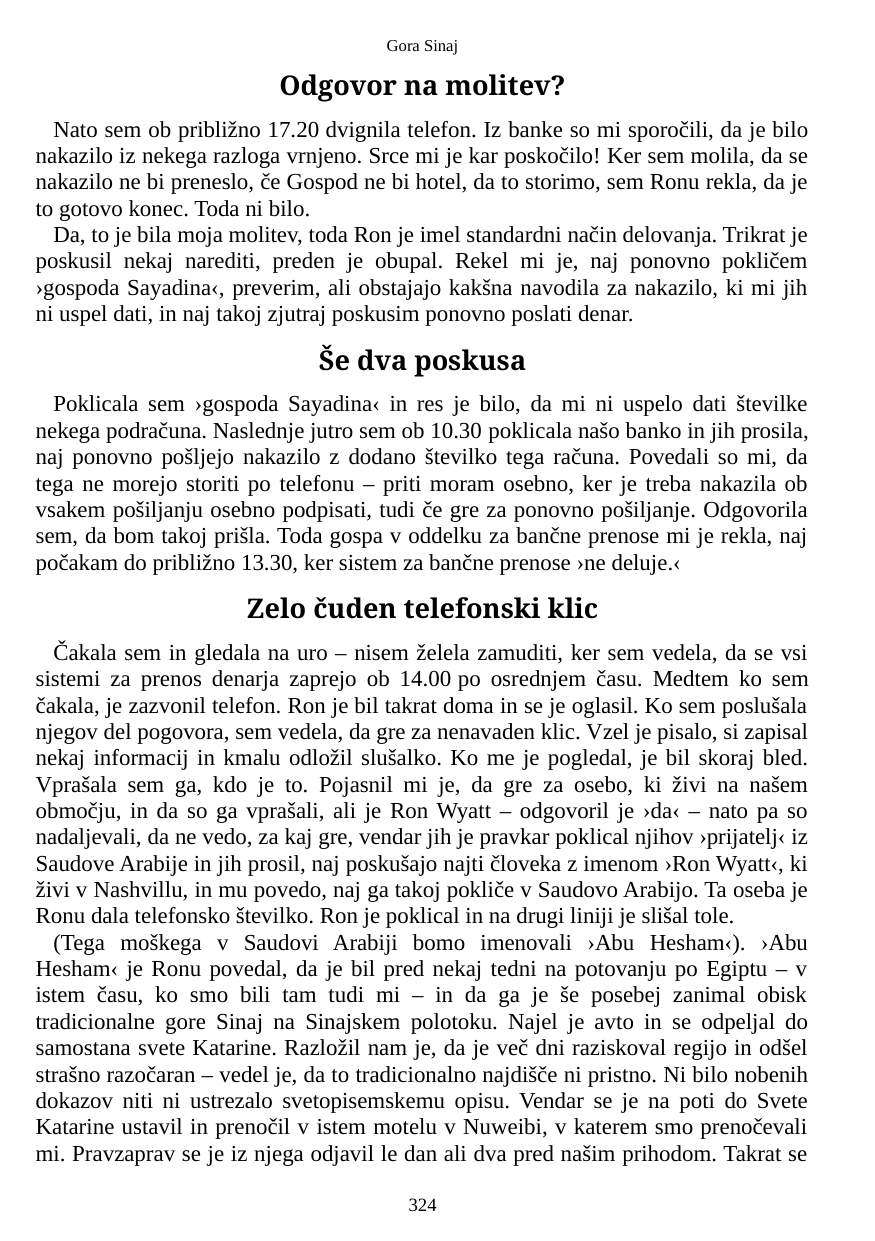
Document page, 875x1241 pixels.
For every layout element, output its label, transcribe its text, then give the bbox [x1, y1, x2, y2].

text Poklicala sem ›gospoda Sayadina‹ in res je bilo, da mi ni uspelo dati številke nekega podračuna. Naslednje jutro sem ob 10.30 poklicala našo banko in jih prosila, naj ponovno pošljejo nakazilo z dodano številko tega računa. Povedali so mi, da tega ne morejo storiti po telefonu – priti moram osebno, ker je treba nakazila ob vsakem pošiljanju osebno podpisati, tudi če gre za ponovno pošiljanje. Odgovorila sem, da bom takoj prišla. Toda gospa v oddelku za bančne prenose mi je rekla, naj počakam do približno 13.30, ker sistem za bančne prenose ›ne deluje.‹ [35, 391, 809, 575]
text Da, to je bila moja molitev, toda Ron je imel standardni način delovanja. Trikrat je poskusil nekaj narediti, preden je obupal. Rekel mi je, naj ponovno pokličem ›gospoda Sayadina‹, preverim, ali obstajajo kakšna navodila za nakazilo, ki mi jih ni uspel dati, in naj takoj zjutraj poskusim ponovno poslati denar. [35, 221, 809, 327]
text Nato sem ob približno 17.20 dvignila telefon. Iz banke so mi sporočili, da je bilo nakazilo iz nekega razloga vrnjeno. Srce mi je kar poskočilo! Ker sem molila, da se nakazilo ne bi preneslo, če Gospod ne bi hotel, da to storimo, sem Ronu rekla, da je to gotovo konec. Toda ni bilo. [35, 116, 809, 221]
subtitle Še dva poskusa [35, 341, 809, 378]
text (Tega moškega v Saudovi Arabiji bomo imenovali ›Abu Hesham‹). ›Abu Hesham‹ je Ronu povedal, da je bil pred nekaj tedni na potovanju po Egiptu – v istem času, ko smo bili tam tudi mi – in da ga je še posebej zanimal obisk tradicionalne gore Sinaj na Sinajskem polotoku. Najel je avto in se odpeljal do samostana svete Katarine. Razložil nam je, da je več dni raziskoval regijo in odšel strašno razočaran – vedel je, da to tradicionalno najdišče ni pristno. Ni bilo nobenih dokazov niti ni ustrezalo svetopisemskemu opisu. Vendar se je na poti do Svete Katarine ustavil in prenočil v istem motelu v Nuweibi, v katerem smo prenočevali mi. Pravzaprav se je iz njega odjavil le dan ali dva pred našim prihodom. Takrat se [35, 929, 809, 1166]
text Čakala sem in gledala na uro – nisem želela zamuditi, ker sem vedela, da se vsi sistemi za prenos denarja zaprejo ob 14.00 po osrednjem času. Medtem ko sem čakala, je zazvonil telefon. Ron je bil takrat doma in se je oglasil. Ko sem poslušala njegov del pogovora, sem vedela, da gre za nenavaden klic. Vzel je pisalo, si zapisal nekaj informacij in kmalu odložil slušalko. Ko me je pogledal, je bil skoraj bled. Vprašala sem ga, kdo je to. Pojasnil mi je, da gre za osebo, ki živi na našem območju, in da so ga vprašali, ali je Ron Wyatt – odgovoril je ›da‹ – nato pa so nadaljevali, da ne vedo, za kaj gre, vendar jih je pravkar poklical njihov ›prijatelj‹ iz Saudove Arabije in jih prosil, naj poskušajo najti človeka z imenom ›Ron Wyatt‹, ki živi v Nashvillu, in mu povedo, naj ga takoj pokliče v Saudovo Arabijo. Ta oseba je Ronu dala telefonsko številko. Ron je poklical in na drugi liniji je slišal tole. [35, 639, 809, 929]
subtitle Zelo čuden telefonski klic [35, 589, 809, 626]
subtitle Odgovor na molitev? [35, 66, 809, 103]
